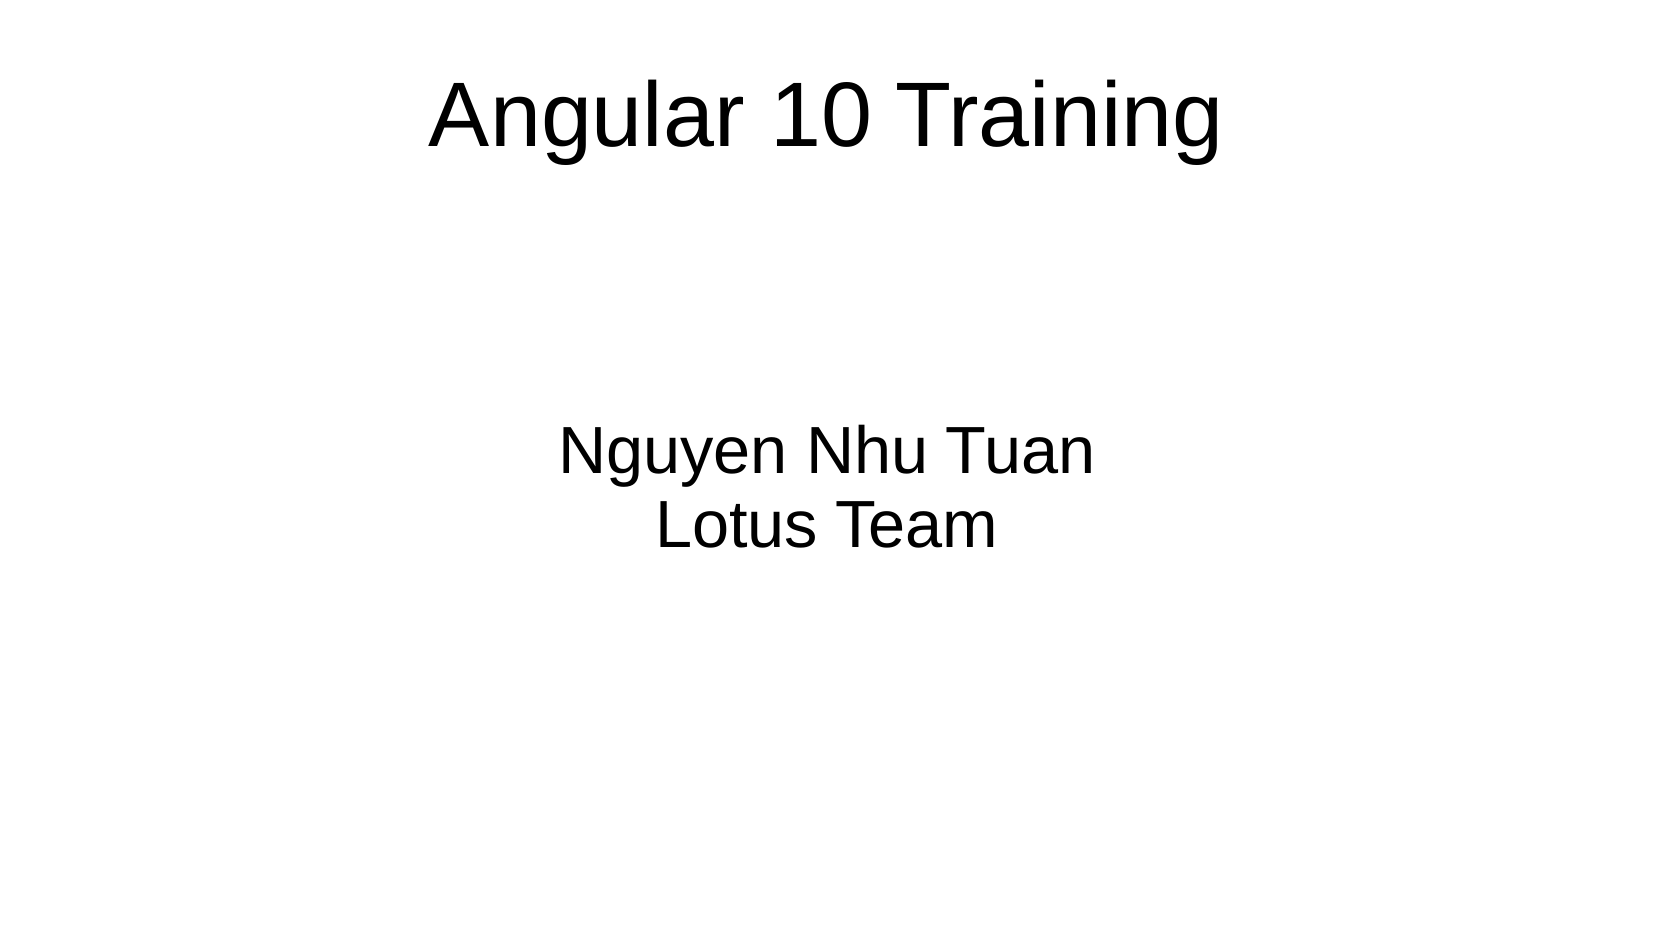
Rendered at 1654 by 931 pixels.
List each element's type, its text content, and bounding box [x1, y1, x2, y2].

title Angular 10 Training [82, 37, 1571, 193]
subtitle Nguyen Nhu Tuan Lotus Team [82, 217, 1571, 758]
